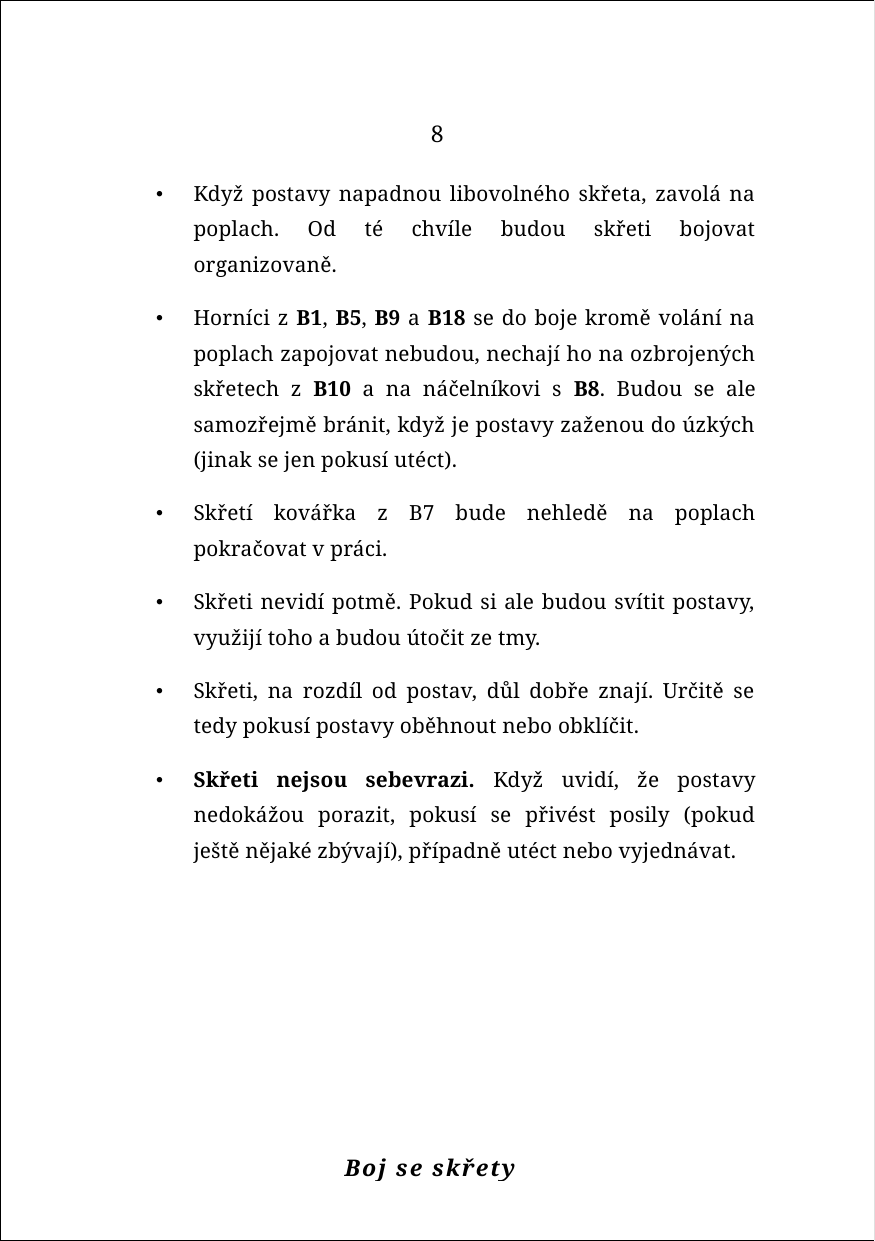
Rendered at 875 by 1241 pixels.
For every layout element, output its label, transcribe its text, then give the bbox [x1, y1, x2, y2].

list Skřeti nevidí potmě. Pokud si ale budou svítit postavy, využijí toho a budou útočit ze tmy. [156, 587, 756, 651]
list Skřetí kovářka z B7 bude nehledě na poplach pokračovat v práci. [156, 498, 756, 562]
list Skřeti, na rozdíl od postav, důl dobře znají. Určitě se tedy pokusí postavy oběhnout nebo obklíčit. [156, 676, 756, 740]
list Když postavy napadnou libovolného skřeta, zavolá na poplach. Od té chvíle budou skřeti bojovat organizovaně. [156, 179, 756, 278]
list Horníci z B1, B5, B9 a B18 se do boje kromě volání na poplach zapojovat nebudou, nechají ho na ozbrojených skřetech z B10 a na náčelníkovi s B8. Budou se ale samozřejmě bránit, když je postavy zaženou do úzkých (jinak se jen pokusí utéct). [156, 303, 756, 474]
list Skřeti nejsou sebevrazi. Když uvidí, že postavy nedokážou porazit, pokusí se přivést posily (pokud ještě nějaké zbývají), případně utéct nebo vyjednávat. [156, 765, 756, 864]
